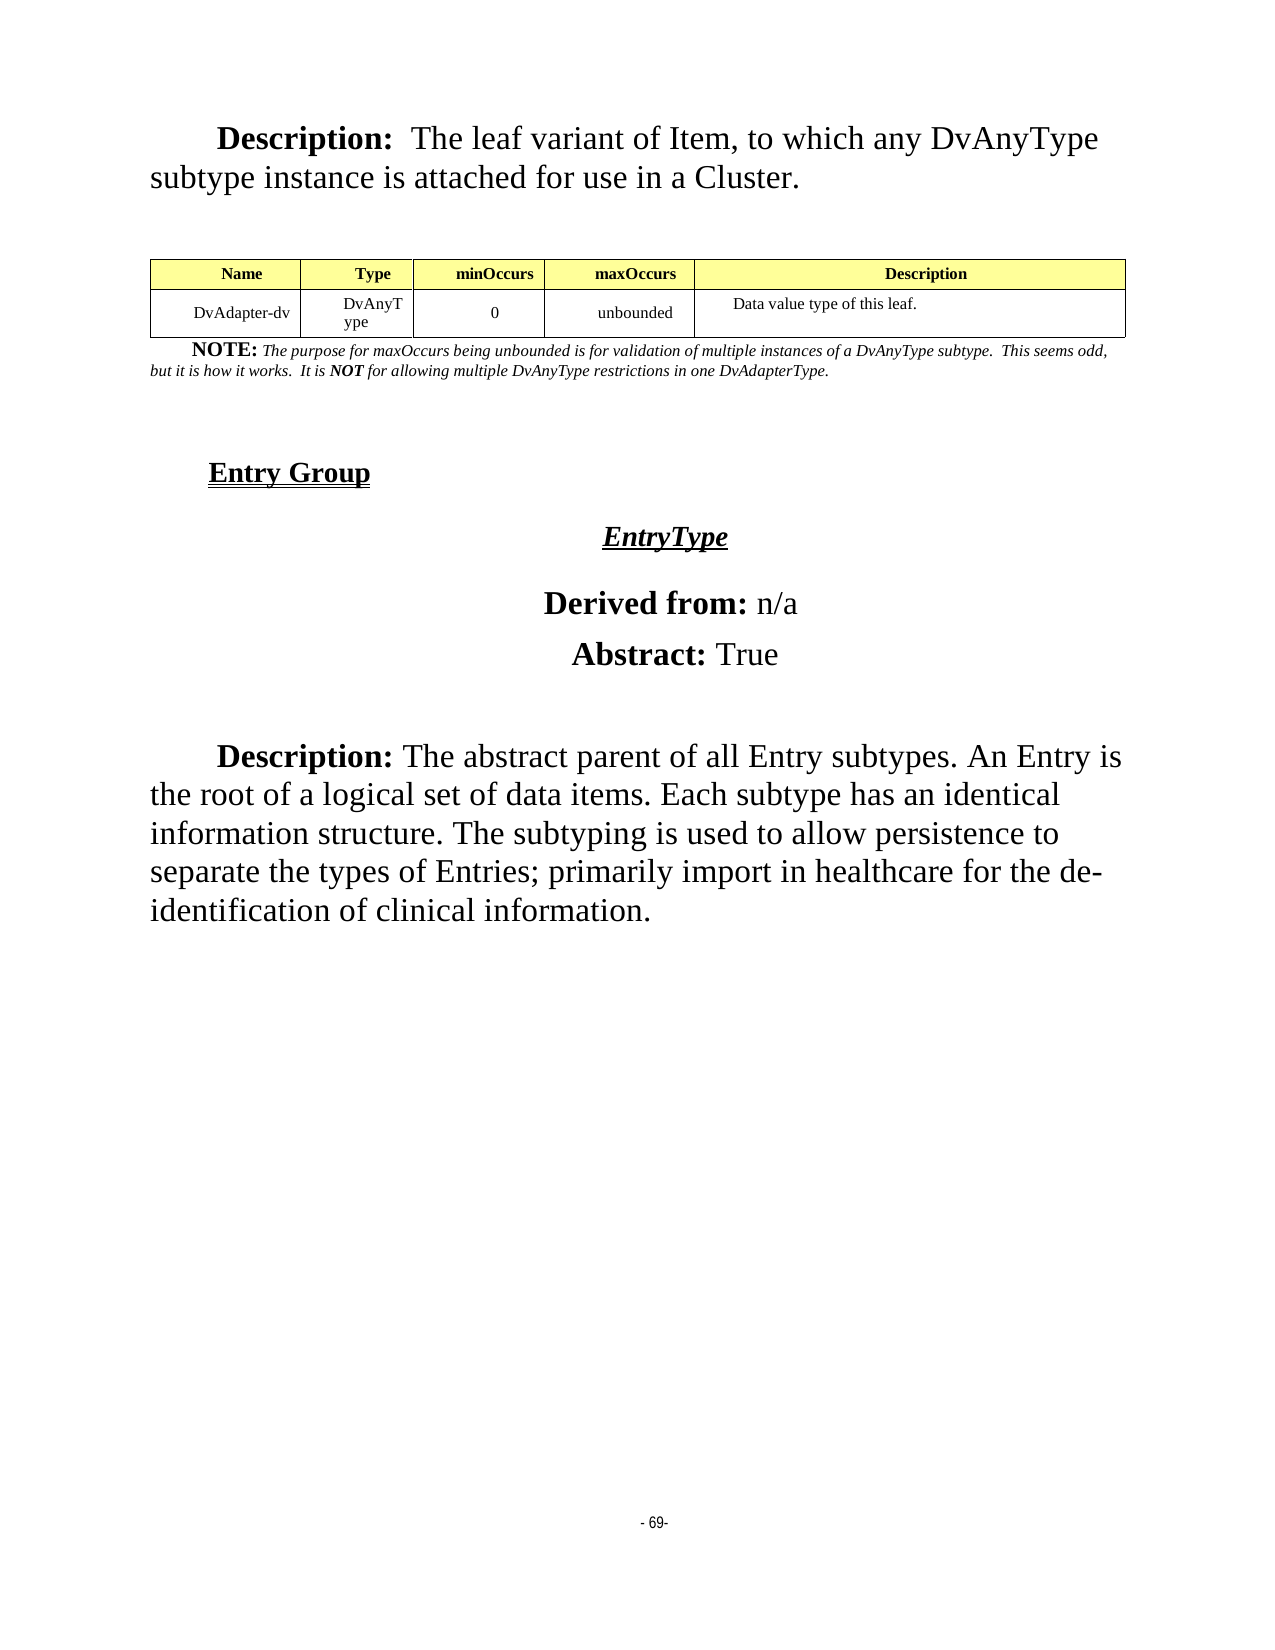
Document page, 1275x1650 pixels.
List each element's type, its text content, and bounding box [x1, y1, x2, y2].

table_header minOccurs [414, 260, 544, 289]
text Abstract: True [150, 634, 1125, 672]
table_header Name [151, 260, 300, 289]
table_header Description [695, 260, 1125, 289]
text Derived from: n/a [150, 583, 1125, 621]
text Description: The abstract parent of all Entry subtypes. An Entry is the root of a logical set of data items. Each subtype has an identical information structure. The subtyping is used to allow persistence to separate the types of Entries; primarily import in healthcare for the de-identification of clinical information. [150, 736, 1125, 928]
table_cell 0 [414, 290, 544, 337]
text Description: The leaf variant of Item, to which any DvAnyType subtype instance is attached for use in a Cluster. [150, 118, 1125, 195]
text NOTE: The purpose for maxOccurs being unbounded is for validation of multiple instances of a DvAnyType subtype. This seems odd, but it is how it works. It is NOT for allowing multiple DvAnyType restrictions in one DvAdapterType. [150, 338, 1125, 380]
subtitle Entry Group [150, 456, 1125, 489]
table_cell DvAdapter-dv [151, 290, 300, 337]
text EntryType [150, 519, 1125, 553]
table_cell unbounded [545, 290, 694, 337]
table_header Type [301, 260, 412, 289]
table_header maxOccurs [545, 260, 694, 289]
table_cell Data value type of this leaf. [695, 290, 1125, 337]
table_cell DvAnyType [301, 290, 412, 337]
